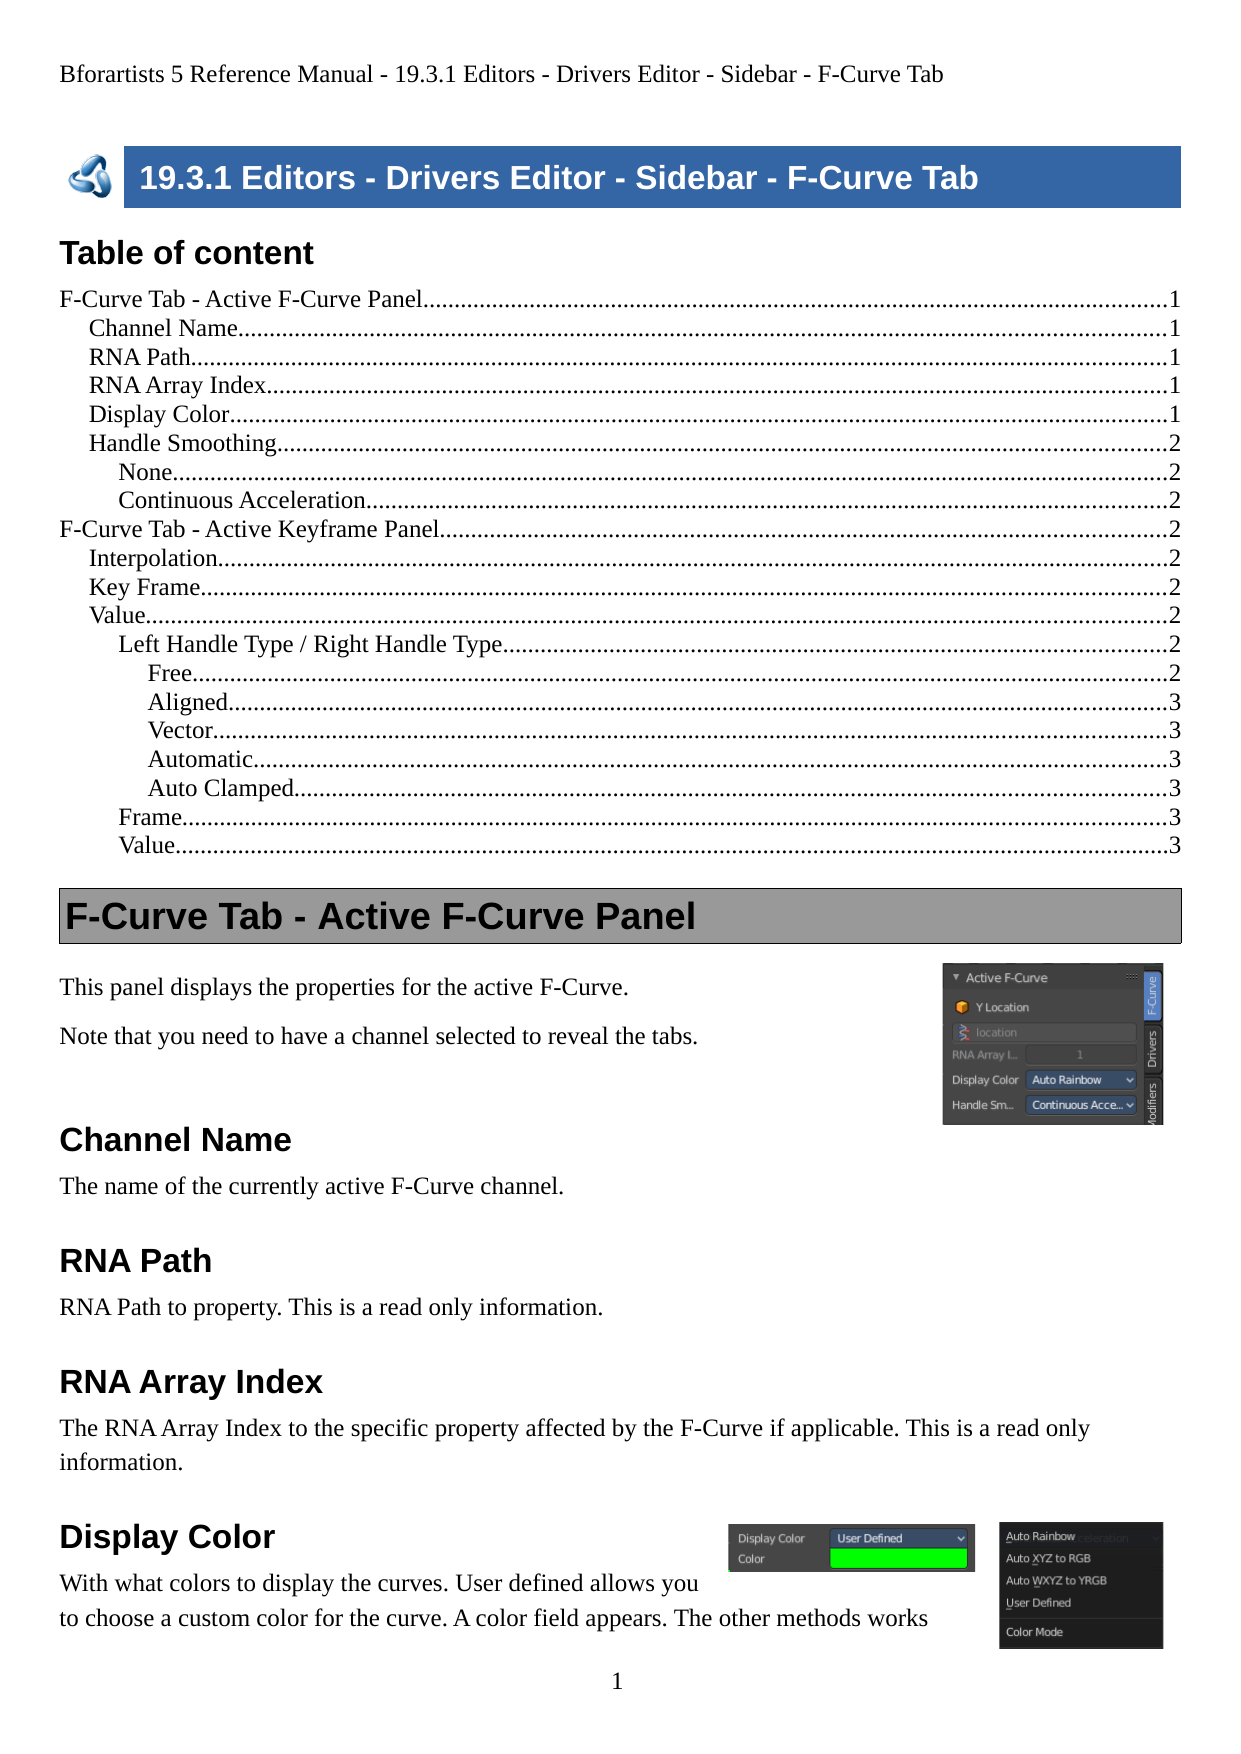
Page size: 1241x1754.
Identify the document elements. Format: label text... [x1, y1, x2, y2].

text Free 2 [147, 658, 1181, 687]
text This panel displays the properties for the active F-Curve. [59, 972, 942, 1001]
picture [999, 1522, 1164, 1649]
text Vector 3 [147, 715, 1181, 744]
subtitle Channel Name [59, 1120, 1181, 1158]
text Handle Smoothing 2 [88, 428, 1181, 457]
text With what colors to display the curves. User defined allows you to choose a custom color for the curve. A color field appears. The other methods works [59, 1568, 999, 1632]
text None 2 [118, 457, 1181, 485]
text Frame 3 [118, 802, 1181, 830]
table_header F-Curve Tab - Active F-Curve Panel [60, 889, 1181, 943]
text Value 3 [118, 830, 1181, 859]
text The RNA Array Index to the specific property affected by the F-Curve if applicable. This is a read only information. [59, 1413, 1181, 1476]
text Continuous Acceleration 2 [118, 485, 1181, 514]
text RNA Path to property. This is a read only information. [59, 1292, 1181, 1321]
picture [728, 1524, 976, 1572]
text The name of the currently active F-Curve channel. [59, 1171, 1181, 1199]
table_header 19.3.1 Editors - Drivers Editor - Sidebar - F-Curve Tab [124, 146, 1181, 208]
text RNA Path 1 [88, 342, 1181, 370]
subtitle RNA Path [59, 1241, 1181, 1279]
subtitle RNA Array Index [59, 1362, 1181, 1400]
text Key Frame 2 [88, 572, 1181, 600]
subtitle Display Color [59, 1517, 1181, 1556]
text Auto Clamped 3 [147, 773, 1181, 802]
text Display Color 1 [88, 399, 1181, 428]
text Left Handle Type / Right Handle Type 2 [118, 629, 1181, 658]
text Automatic 3 [147, 744, 1181, 773]
text Interpolation 2 [88, 543, 1181, 572]
subtitle Table of content [59, 233, 1181, 272]
text RNA Array Index 1 [88, 370, 1181, 399]
text Channel Name 1 [88, 313, 1181, 342]
text Value 2 [88, 600, 1181, 629]
table_header [59, 146, 124, 208]
picture [65, 152, 114, 201]
text Note that you need to have a channel selected to reveal the tabs. [59, 1021, 942, 1050]
text F-Curve Tab - Active F-Curve Panel 1 [59, 284, 1181, 313]
picture [942, 963, 1164, 1125]
text F-Curve Tab - Active Keyframe Panel 2 [59, 514, 1181, 543]
text Aligned 3 [147, 687, 1181, 715]
